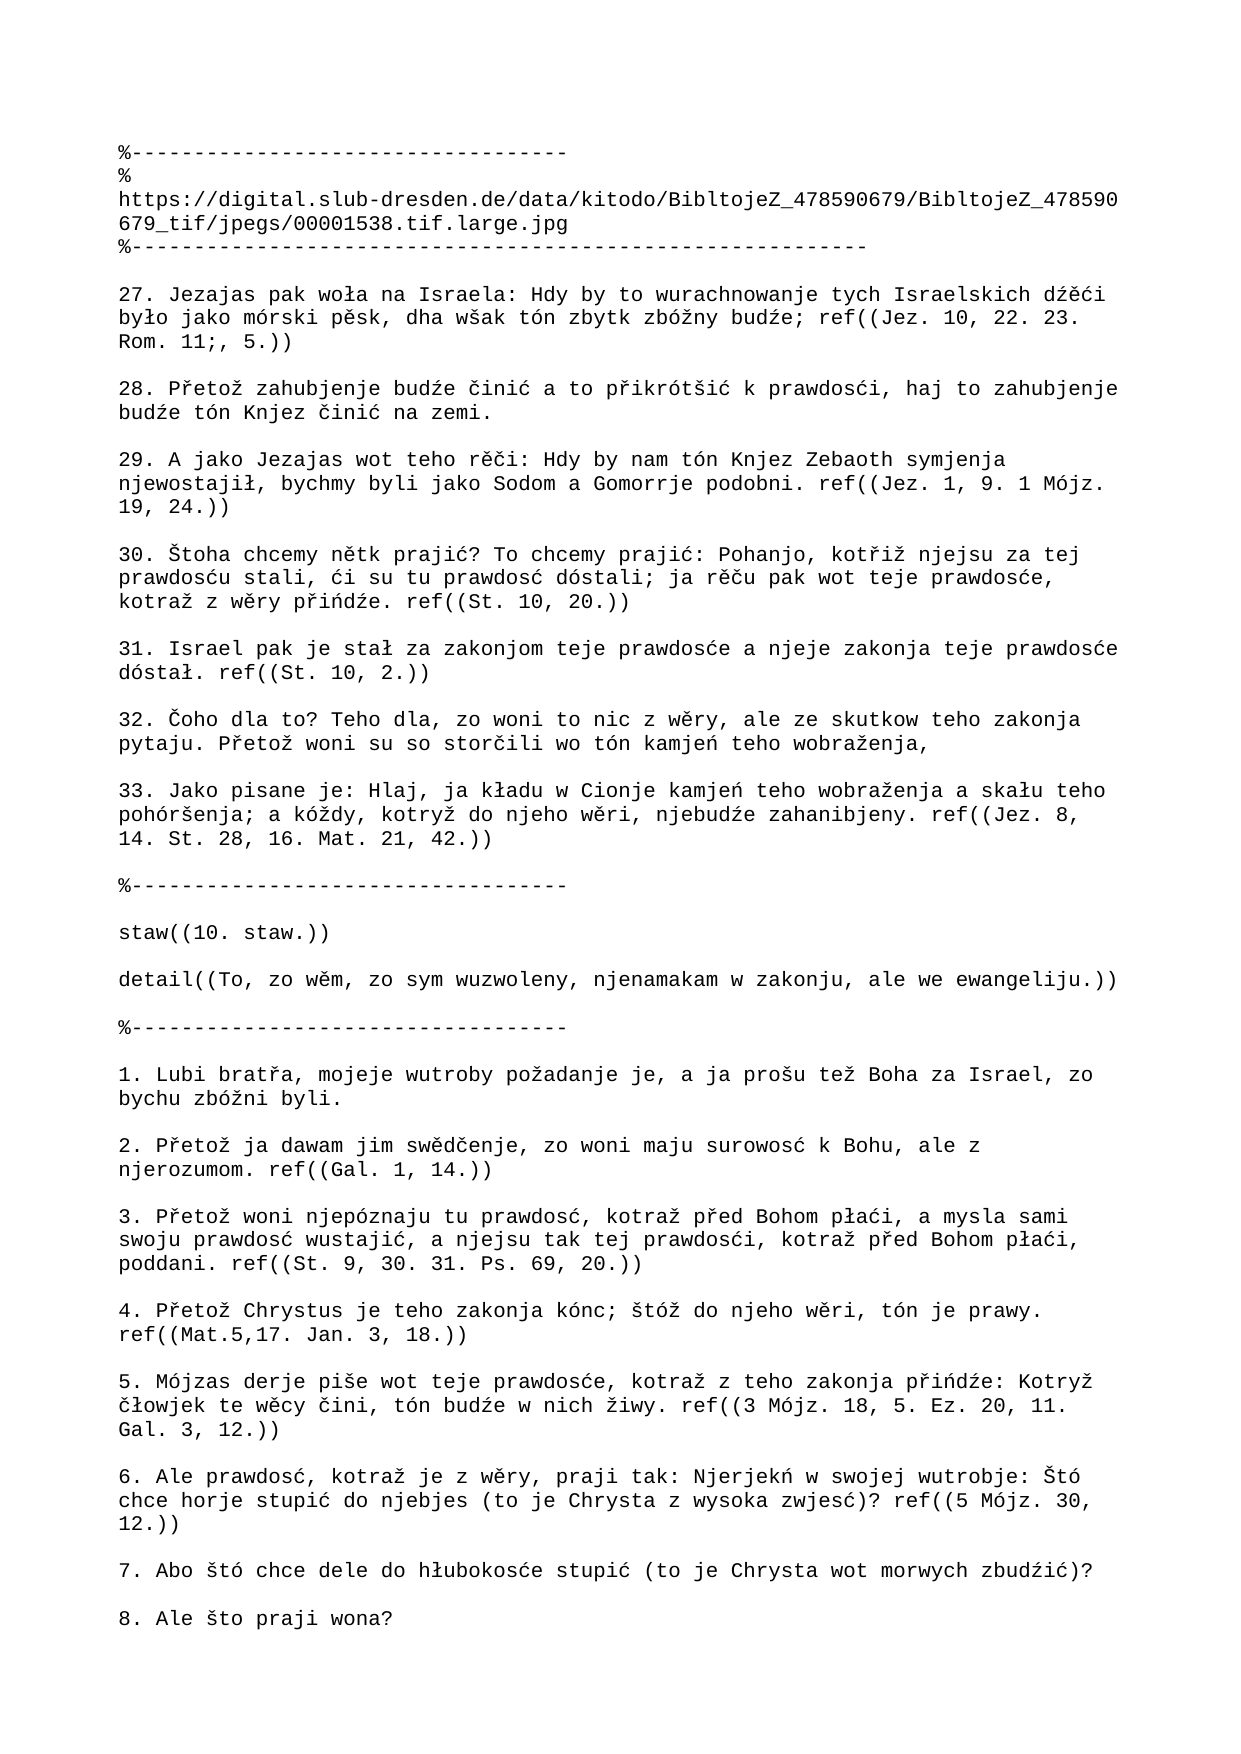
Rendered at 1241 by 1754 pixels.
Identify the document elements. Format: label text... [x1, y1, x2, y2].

text 3. Přetož woni njepóznaju tu prawdosć, kotraž před Bohom płaći, a mysla sami swoju prawdosć wustajić, a njejsu tak tej prawdosći, kotraž před Bohom płaći, poddani. ref((St. 9, 30. 31. Ps. 69, 20.)) [118, 1206, 1122, 1277]
text 29. A jako Jezajas wot teho rěči: Hdy by nam tón Knjez Zebaoth symjenja njewostajił, bychmy byli jako Sodom a Gomorrje podobni. ref((Jez. 1, 9. 1 Mójz. 19, 24.)) [118, 449, 1122, 520]
text staw((10. staw.)) [118, 922, 1122, 946]
text %----------------------------------- [118, 142, 1122, 165]
text 31. Israel pak je stał za zakonjom teje prawdosće a njeje zakonja teje prawdosće dóstał. ref((St. 10, 2.)) [118, 638, 1122, 686]
text 1. Lubi bratřa, mojeje wutroby požadanje je, a ja prošu tež Boha za Israel, zo bychu zbóžni byli. [118, 1064, 1122, 1111]
text 4. Přetož Chrystus je teho zakonja kónc; štóž do njeho wěri, tón je prawy. ref((Mat.5,17. Jan. 3, 18.)) [118, 1300, 1122, 1348]
text %----------------------------------------------------------- [118, 236, 1122, 260]
text 28. Přetož zahubjenje budźe činić a to přikrótšić k prawdosći, haj to zahubjenje budźe tón Knjez činić na zemi. [118, 378, 1122, 426]
text 32. Čoho dla to? Teho dla, zo woni to nic z wěry, ale ze skutkow teho zakonja pytaju. Přetož woni su so storčili wo tón kamjeń teho wobraženja, [118, 709, 1122, 757]
text 30. Štoha chcemy nětk prajić? To chcemy prajić: Pohanjo, kotřiž njejsu za tej prawdosću stali, ći su tu prawdosć dóstali; ja rěču pak wot teje prawdosće, kotraž z wěry přińdźe. ref((St. 10, 20.)) [118, 544, 1122, 615]
text %----------------------------------- [118, 1017, 1122, 1040]
text 5. Mójzas derje piše wot teje prawdosće, kotraž z teho zakonja přińdźe: Kotryž čłowjek te wěcy čini, tón budźe w nich žiwy. ref((3 Mójz. 18, 5. Ez. 20, 11. Gal. 3, 12.)) [118, 1371, 1122, 1442]
text 2. Přetož ja dawam jim swědčenje, zo woni maju surowosć k Bohu, ale z njerozumom. ref((Gal. 1, 14.)) [118, 1135, 1122, 1182]
text 8. Ale što praji wona? [118, 1608, 1122, 1631]
text 27. Jezajas pak woła na Israela: Hdy by to wurachnowanje tych Israelskich dźěći było jako mórski pěsk, dha wšak tón zbytk zbóžny budźe; ref((Jez. 10, 22. 23. Rom. 11;, 5.)) [118, 284, 1122, 354]
text 33. Jako pisane je: Hlaj, ja kładu w Cionje kamjeń teho wobraženja a skału teho pohóršenja; a kóždy, kotryž do njeho wěri, njebudźe zahanibjeny. ref((Jez. 8, 14. St. 28, 16. Mat. 21, 42.)) [118, 780, 1122, 851]
text % https://digital.slub-dresden.de/data/kitodo/BibltojeZ_478590679/BibltojeZ_478590679_tif/jpegs/00001538.tif.large.jpg [118, 165, 1122, 236]
text 7. Abo štó chce dele do hłubokosće stupić (to je Chrysta wot morwych zbudźić)? [118, 1561, 1122, 1584]
text detail((To, zo wěm, zo sym wuzwoleny, njenamakam w zakonju, ale we ewangeliju.)) [118, 969, 1122, 993]
text 6. Ale prawdosć, kotraž je z wěry, praji tak: Njerjekń w swojej wutrobje: Štó chce horje stupić do njebjes (to je Chrysta z wysoka zwjesć)? ref((5 Mójz. 30, 12.)) [118, 1466, 1122, 1537]
text %----------------------------------- [118, 875, 1122, 898]
